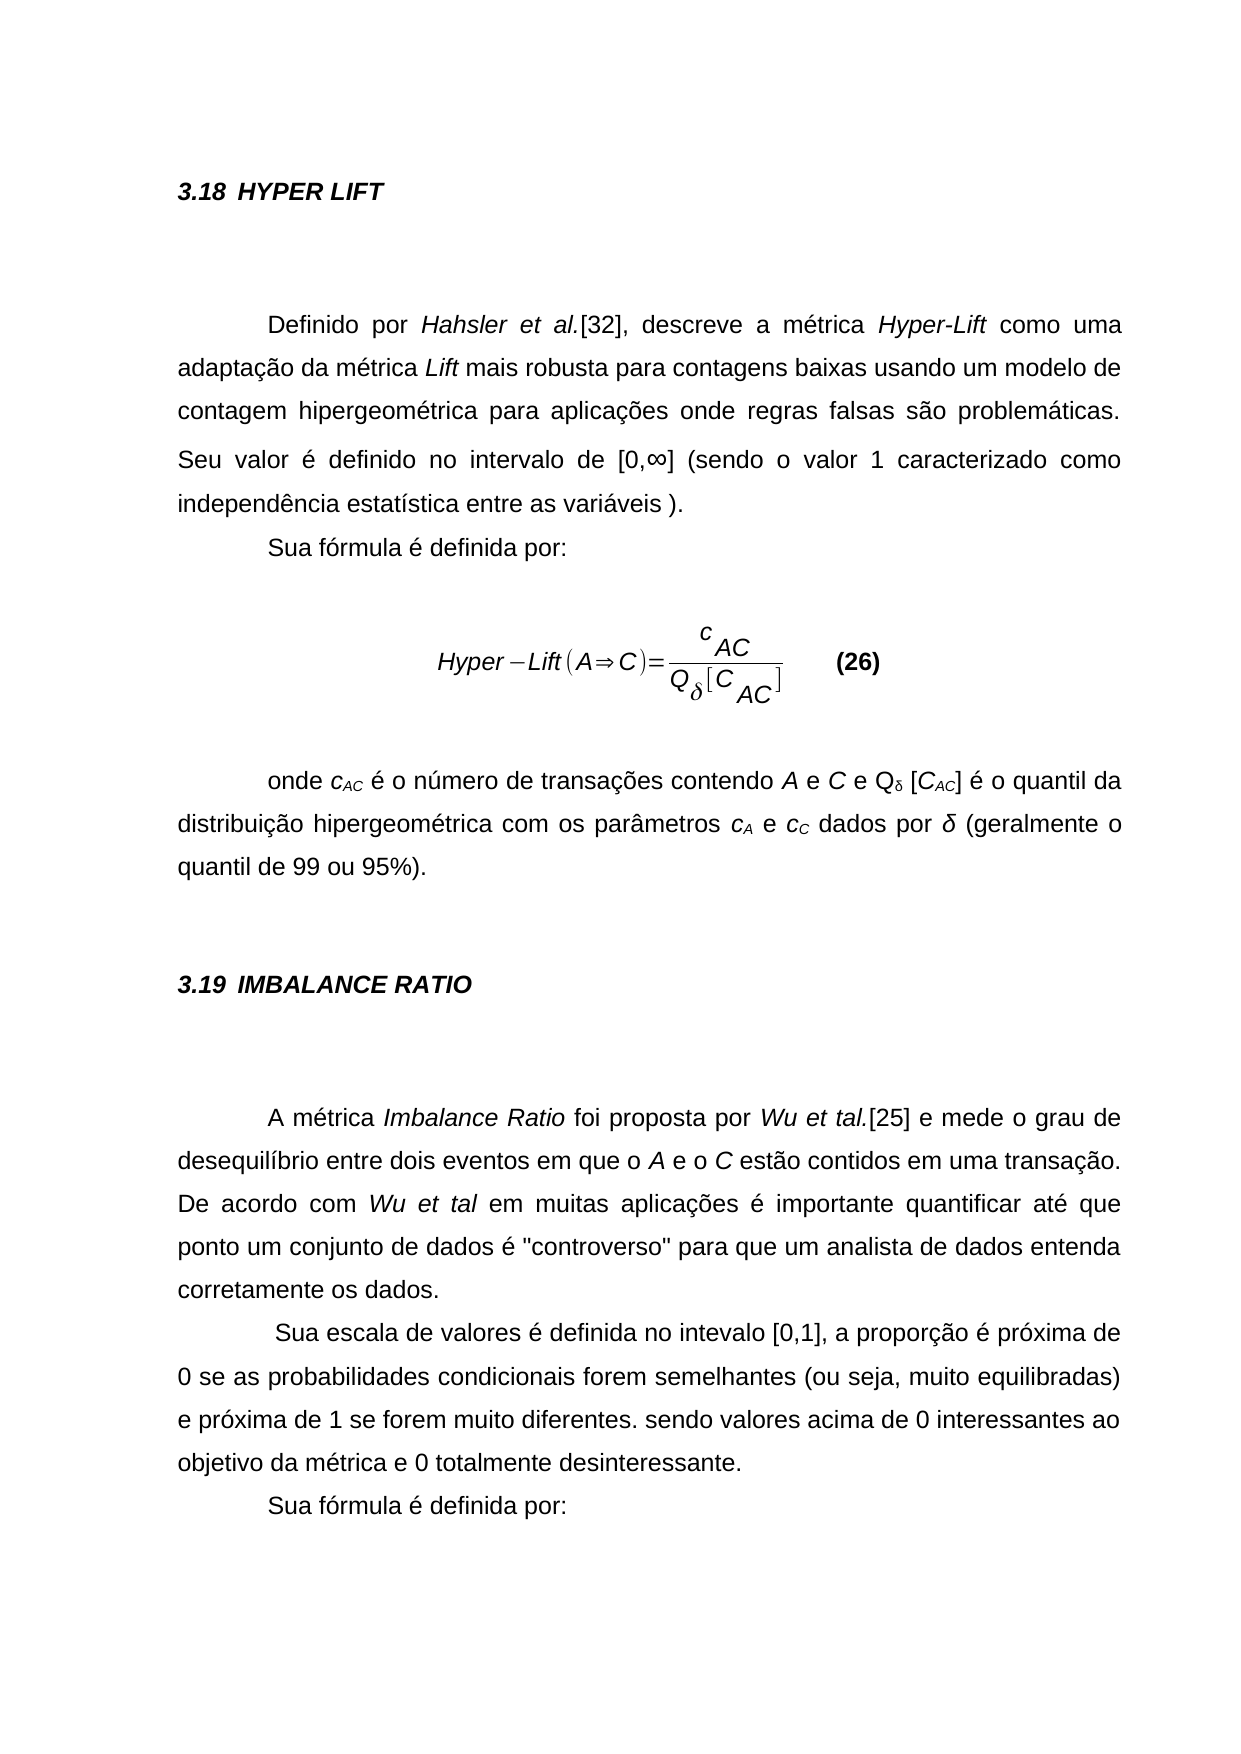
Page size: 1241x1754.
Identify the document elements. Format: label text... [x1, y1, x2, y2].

text Sua fórmula é definida por: [177, 1491, 1122, 1520]
text Sua escala de valores é definida no intevalo [0,1], a proporção é próxima de 0 se as probabilidades condicionais forem semelhantes (ou seja, muito equilibradas) e próxima de 1 se forem muito diferentes. sendo valores acima de 0 interessantes ao objetivo da métrica e 0 totalmente desinteressante. [177, 1318, 1122, 1477]
subtitle HYPER LIFT [177, 177, 1122, 206]
text A métrica Imbalance Ratio foi proposta por Wu et tal.[25] e mede o grau de desequilíbrio entre dois eventos em que o A e o C estão contidos em uma transação. De acordo com Wu et tal em muitas aplicações é importante quantificar até que ponto um conjunto de dados é "controverso" para que um analista de dados entenda corretamente os dados. [177, 1103, 1122, 1304]
text Definido por Hahsler et al.[32], descreve a métrica Hyper-Lift como uma adaptação da métrica Lift mais robusta para contagens baixas usando um modelo de contagem hipergeométrica para aplicações onde regras falsas são problemáticas. Seu valor é definido no intervalo de [0,∞] (sendo o valor 1 caracterizado como independência estatística entre as variáveis ). [177, 310, 1122, 518]
text onde cAC é o número de transações contendo A e C e Qδ [CAC] é o quantil da distribuição hipergeométrica com os parâmetros cA e cC dados por δ (geralmente o quantil de 99 ou 95%). [177, 766, 1122, 881]
subtitle IMBALANCE RATIO [177, 970, 1122, 999]
text Sua fórmula é definida por: [177, 532, 1122, 561]
text (26) [177, 619, 1122, 708]
